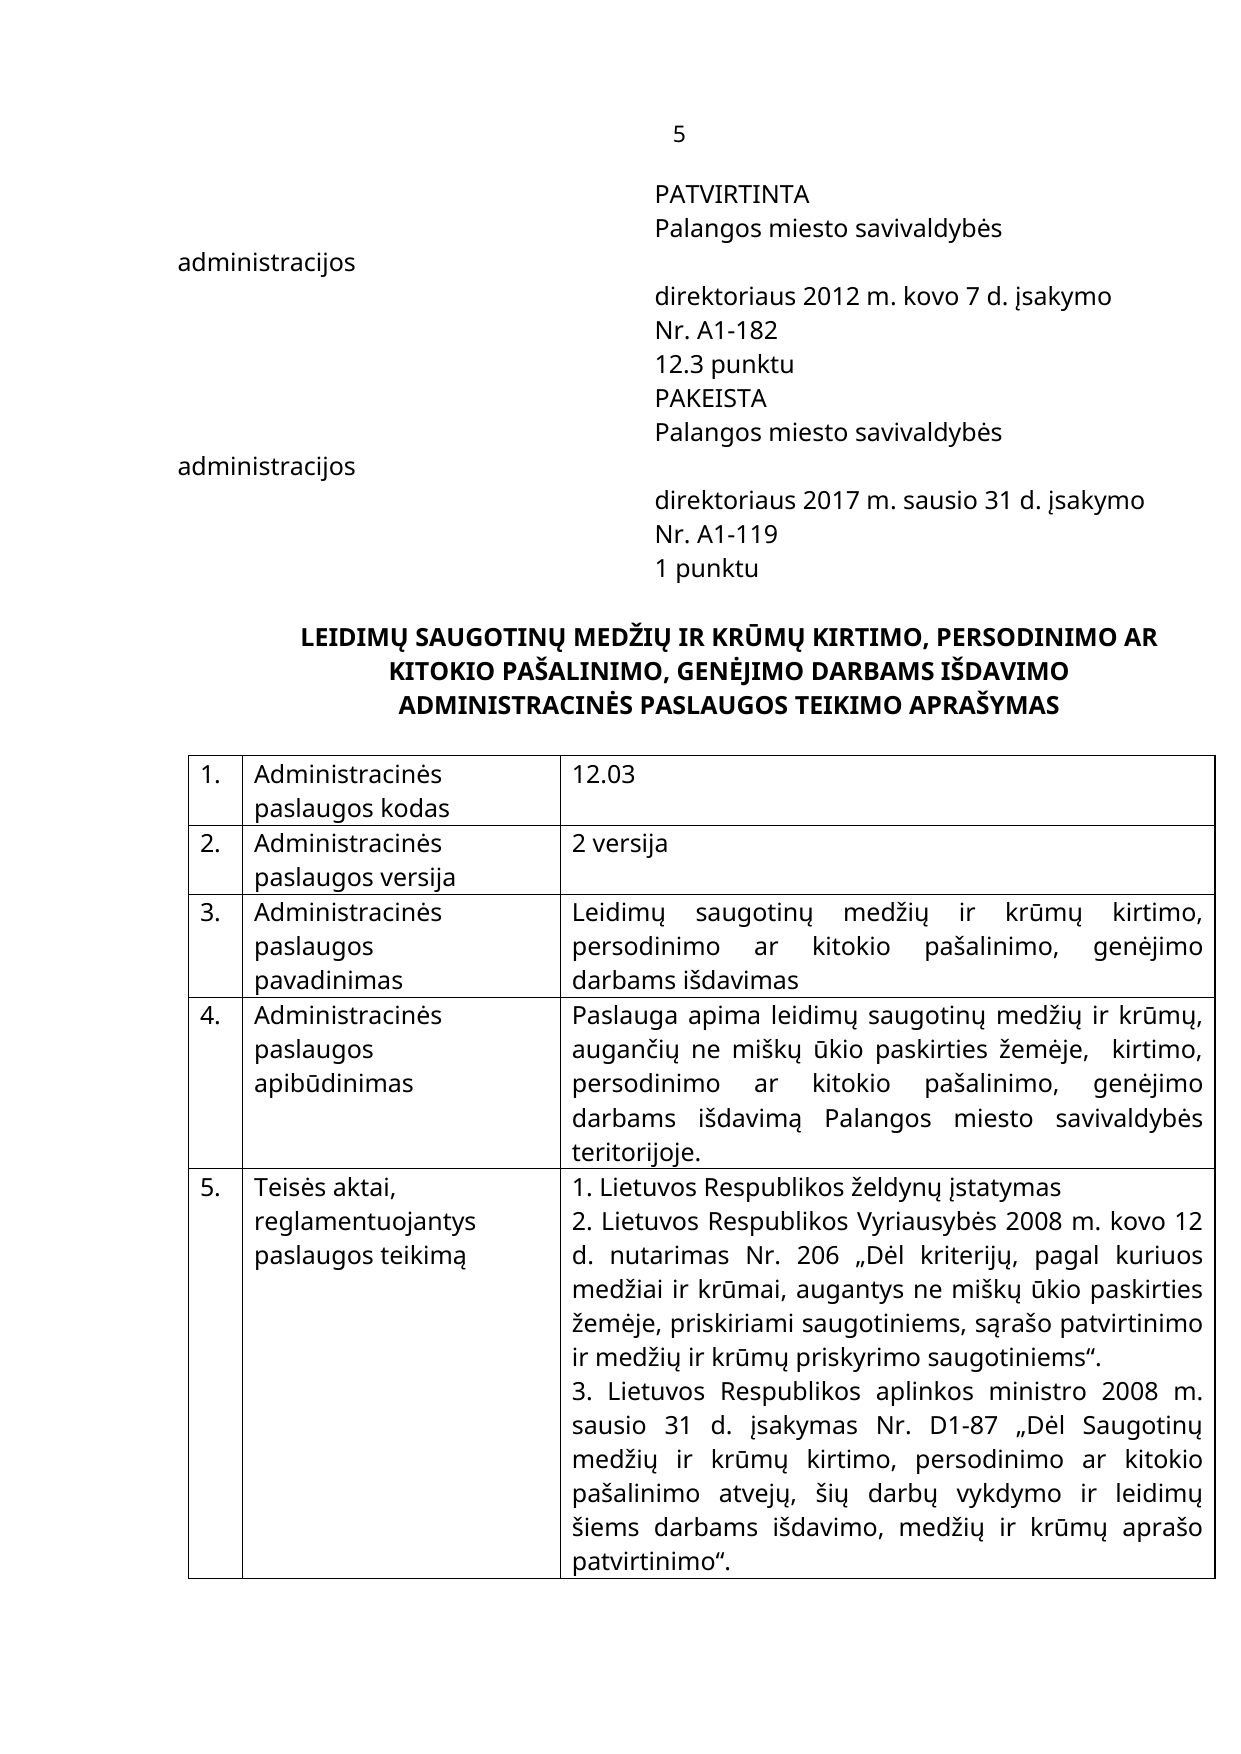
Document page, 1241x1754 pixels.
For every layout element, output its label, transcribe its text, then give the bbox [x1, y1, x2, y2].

table_cell 3. [189, 895, 242, 997]
table_header 1. [189, 756, 242, 824]
table_cell Administracinės paslaugos apibūdinimas [243, 998, 560, 1168]
table_cell 5. [189, 1169, 242, 1578]
text Palangos miesto savivaldybės administracijos [177, 415, 1181, 483]
table_cell 2 versija [561, 826, 1214, 894]
table_cell 4. [189, 998, 242, 1168]
text Nr. A1-182 [177, 313, 1181, 347]
table_header Administracinės paslaugos kodas [243, 756, 560, 824]
text PAKEISTA [177, 381, 1181, 415]
table_cell 1. Lietuvos Respublikos želdynų įstatymas 2. Lietuvos Respublikos Vyriausybės 2008 m. kovo 12 d. nutarimas Nr. 206 „Dėl kriterijų, pagal kuriuos medžiai ir krūmai, augantys ne miškų ūkio paskirties žemėje, priskiriami saugotiniems, sąrašo patvirtinimo ir medžių ir krūmų priskyrimo saugotiniems“. 3. Lietuvos Respublikos aplinkos ministro 2008 m. sausio 31 d. įsakymas Nr. D1-87 „Dėl Saugotinų medžių ir krūmų kirtimo, persodinimo ar kitokio pašalinimo atvejų, šių darbų vykdymo ir leidimų šiems darbams išdavimo, medžių ir krūmų aprašo patvirtinimo“. [561, 1169, 1214, 1578]
text Nr. A1-119 [177, 517, 1181, 551]
table_header 12.03 [561, 756, 1214, 824]
table_cell Leidimų saugotinų medžių ir krūmų kirtimo, persodinimo ar kitokio pašalinimo, genėjimo darbams išdavimas [561, 895, 1214, 997]
text PATVIRTINTA [559, 176, 1181, 210]
text Leidimų saugotinų medžių ir krūmų kirtimo, persodinimo ar kitokio pašalinimo, genėjimo darbams išdavimo ADMINISTRACINĖS PASLAUGOS TEIKIMO APRAŠYMAS [277, 619, 1181, 721]
table_cell 2. [189, 826, 242, 894]
table_cell Administracinės paslaugos pavadinimas [243, 895, 560, 997]
table_cell Paslauga apima leidimų saugotinų medžių ir krūmų, augančių ne miškų ūkio paskirties žemėje, kirtimo, persodinimo ar kitokio pašalinimo, genėjimo darbams išdavimą Palangos miesto savivaldybės teritorijoje. [561, 998, 1214, 1168]
text direktoriaus 2012 m. kovo 7 d. įsakymo [177, 278, 1181, 313]
table_cell Administracinės paslaugos versija [243, 826, 560, 894]
text 1 punktu [177, 551, 1181, 585]
text direktoriaus 2017 m. sausio 31 d. įsakymo [177, 483, 1181, 517]
table_cell Teisės aktai, reglamentuojantys paslaugos teikimą [243, 1169, 560, 1578]
text 12.3 punktu [177, 347, 1181, 381]
text Palangos miesto savivaldybės administracijos [177, 210, 1181, 278]
